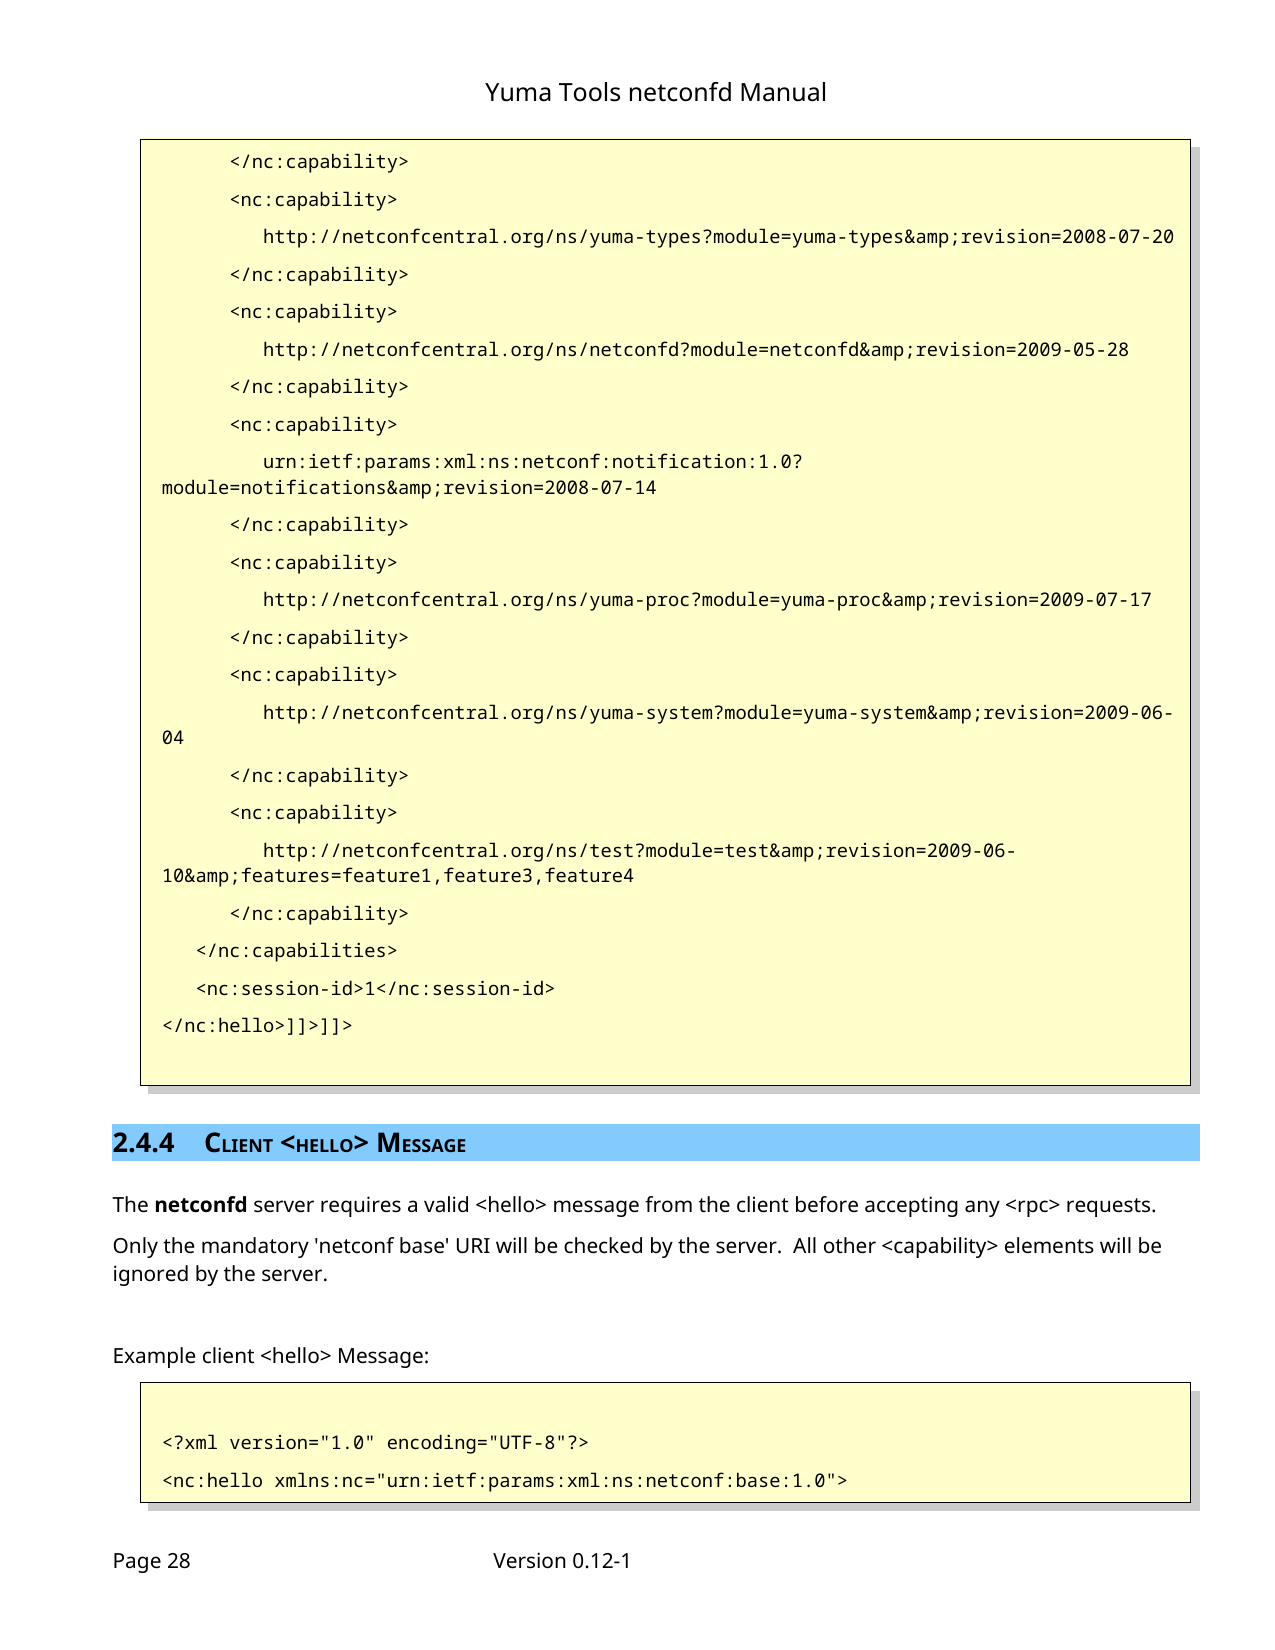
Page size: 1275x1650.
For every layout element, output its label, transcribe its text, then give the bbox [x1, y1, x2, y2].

text Only the mandatory 'netconf base' URI will be checked by the server. All other <capability> elements will be ignored by the server. [112, 1231, 1200, 1288]
text </nc:hello>]]>]]> [141, 1003, 1190, 1038]
text Example client <hello> Message: [112, 1341, 1200, 1369]
text The netconfd server requires a valid <hello> message from the client before accepting any <rpc> requests. [112, 1190, 1200, 1218]
text http://netconfcentral.org/ns/yuma-types?module=yuma-types&amp;revision=2008-07-20 [141, 213, 1190, 249]
text <nc:capability> [141, 652, 1190, 687]
text <nc:session-id>1</nc:session-id> [141, 965, 1190, 1001]
text <nc:capability> [141, 789, 1190, 825]
text </nc:capabilities> [141, 928, 1190, 963]
text <nc:capability> [141, 176, 1190, 212]
text http://netconfcentral.org/ns/yuma-proc?module=yuma-proc&amp;revision=2009-07-17 [141, 577, 1190, 612]
text </nc:capability> [141, 363, 1190, 399]
text </nc:capability> [141, 502, 1190, 537]
text <nc:capability> [141, 401, 1190, 437]
text </nc:capability> [141, 890, 1190, 926]
text </nc:capability> [141, 614, 1190, 649]
text </nc:capability> [141, 752, 1190, 788]
text </nc:capability> [141, 140, 1190, 174]
text <nc:capability> [141, 288, 1190, 324]
text http://netconfcentral.org/ns/netconfd?module=netconfd&amp;revision=2009-05-28 [141, 326, 1190, 362]
text http://netconfcentral.org/ns/test?module=test&amp;revision=2009-06-10&amp;features=feature1,feature3,feature4 [141, 827, 1190, 888]
text urn:ietf:params:xml:ns:netconf:notification:1.0?module=notifications&amp;revision=2008-07-14 [141, 438, 1190, 499]
subtitle Client <hello> Message [112, 1124, 1200, 1161]
text <nc:capability> [141, 539, 1190, 574]
text <nc:hello xmlns:nc="urn:ietf:params:xml:ns:netconf:base:1.0"> [141, 1457, 1190, 1502]
text <?xml version="1.0" encoding="UTF-8"?> [141, 1419, 1190, 1455]
text http://netconfcentral.org/ns/yuma-system?module=yuma-system&amp;revision=2009-06-04 [141, 689, 1190, 750]
text </nc:capability> [141, 251, 1190, 287]
